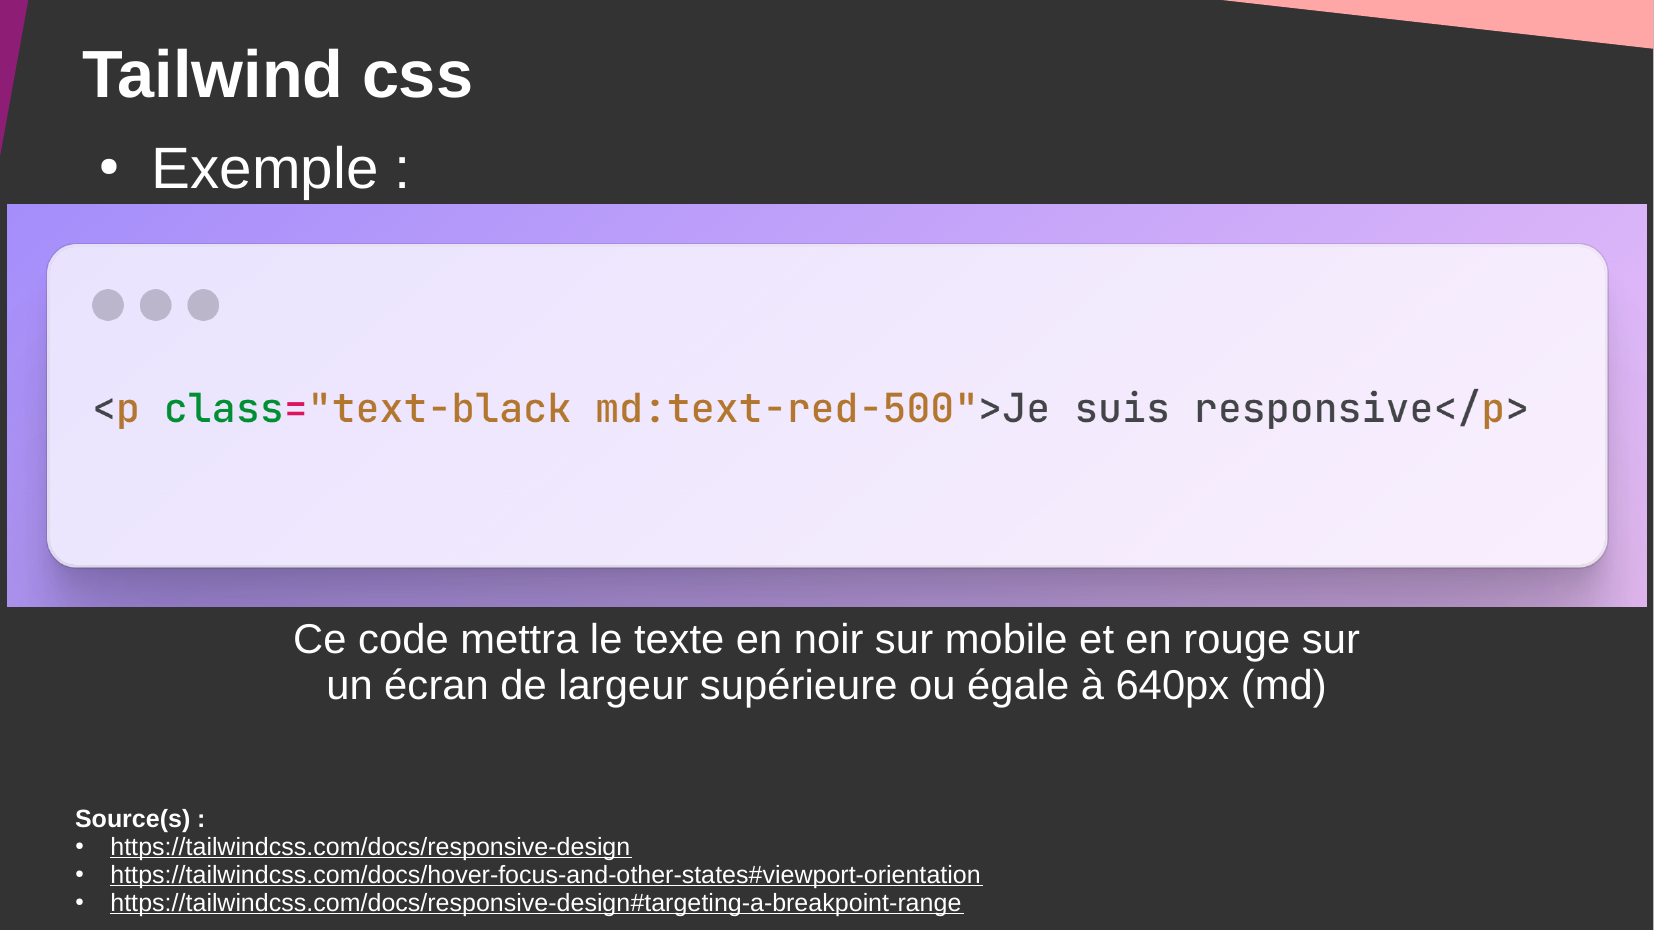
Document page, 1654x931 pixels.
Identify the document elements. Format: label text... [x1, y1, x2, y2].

list Exemple : [80, 135, 1605, 204]
text_box Ce code mettra le texte en noir sur mobile et en rouge sur un écran de largeur supérieure ou égale à 640px (md) [253, 608, 1400, 717]
title Tailwind css [82, 37, 1571, 122]
text_box Source(s) : https://tailwindcss.com/docs/responsive-design https://tailwindcss.com/docs/hover-focus-and-other-states#viewport-orientation https://tailwindcss.com/docs/responsive-design#targeting-a-breakpoint-range [60, 797, 1546, 925]
text_box [1221, 0, 1654, 49]
text_box [0, 0, 29, 157]
picture [7, 204, 1647, 607]
